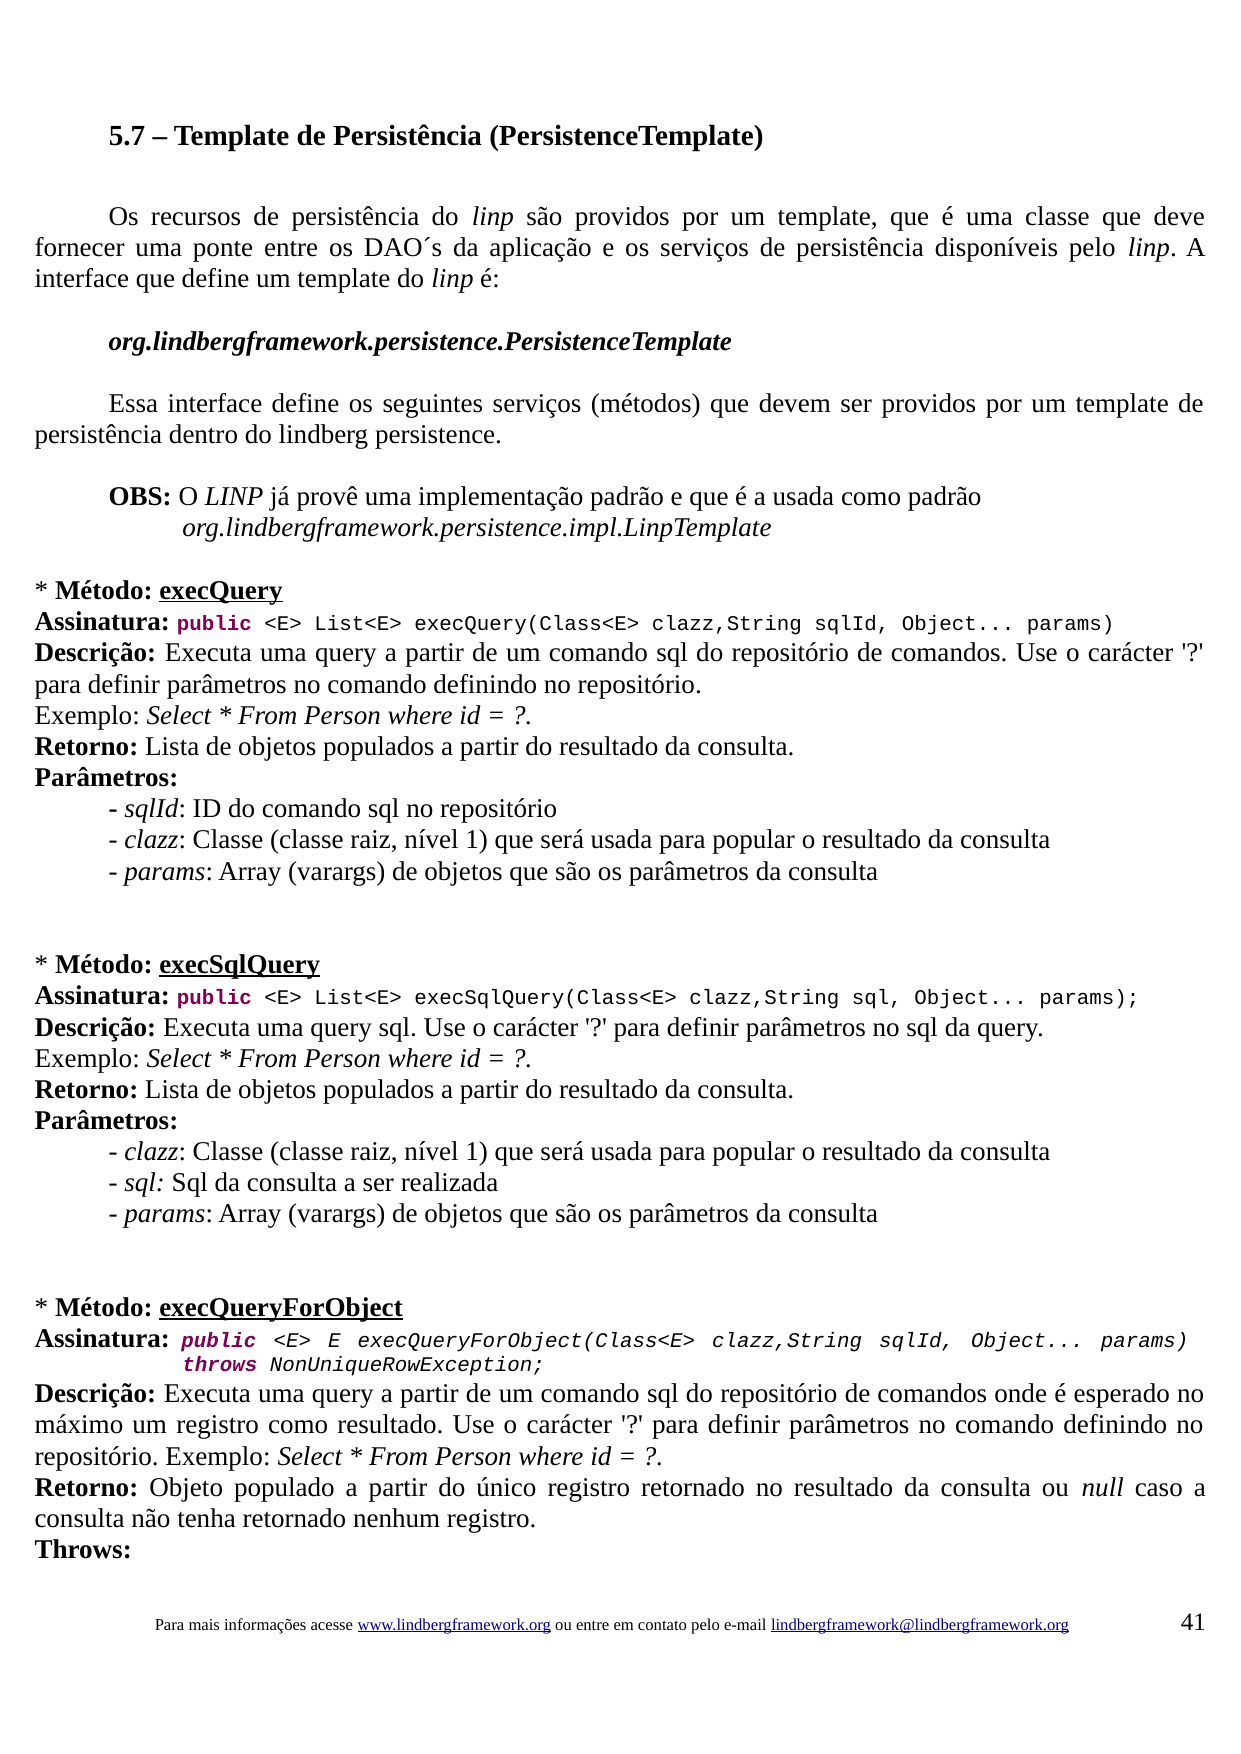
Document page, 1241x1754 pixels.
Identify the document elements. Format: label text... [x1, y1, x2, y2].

text Descrição: Executa uma query a partir de um comando sql do repositório de comandos onde é esperado no máximo um registro como resultado. Use o carácter '?' para definir parâmetros no comando definindo no repositório. Exemplo: Select * From Person where id = ?. [34, 1377, 1206, 1471]
text org.lindbergframework.persistence.impl.LinpTemplate [34, 512, 1206, 543]
text - sql: Sql da consulta a ser realizada [34, 1166, 1206, 1198]
text - clazz: Classe (classe raiz, nível 1) que será usada para popular o resultado da consulta [34, 1135, 1206, 1166]
text Retorno: Lista de objetos populados a partir do resultado da consulta. [34, 730, 1206, 761]
text Retorno: Objeto populado a partir do único registro retornado no resultado da consulta ou null caso a consulta não tenha retornado nenhum registro. [34, 1471, 1206, 1533]
text - clazz: Classe (classe raiz, nível 1) que será usada para popular o resultado da consulta [34, 823, 1206, 854]
text - params: Array (varargs) de objetos que são os parâmetros da consulta [34, 854, 1206, 886]
text Descrição: Executa uma query sql. Use o carácter '?' para definir parâmetros no sql da query. [34, 1011, 1206, 1042]
text Parâmetros: [34, 761, 1206, 792]
text Assinatura: public <E> List<E> execSqlQuery(Class<E> clazz,String sql, Object... params); [34, 979, 1206, 1011]
text * Método: execQuery [34, 574, 1206, 605]
text OBS: O LINP já provê uma implementação padrão e que é a usada como padrão [34, 480, 1206, 512]
text Essa interface define os seguintes serviços (métodos) que devem ser providos por um template de persistência dentro do lindberg persistence. [34, 387, 1206, 449]
text Assinatura: public <E> List<E> execQuery(Class<E> clazz,String sqlId, Object... params) [34, 605, 1206, 637]
text Parâmetros: [34, 1104, 1206, 1135]
text Descrição: Executa uma query a partir de um comando sql do repositório de comandos. Use o carácter '?' para definir parâmetros no comando definindo no repositório. [34, 637, 1206, 699]
text - params: Array (varargs) de objetos que são os parâmetros da consulta [34, 1198, 1206, 1229]
text * Método: execQueryForObject [34, 1291, 1206, 1322]
text Exemplo: Select * From Person where id = ?. [34, 699, 1206, 730]
subtitle 5.7 – Template de Persistência (PersistenceTemplate) [94, 118, 1206, 152]
text Throws: [34, 1533, 1206, 1564]
text Retorno: Lista de objetos populados a partir do resultado da consulta. [34, 1073, 1206, 1104]
text Os recursos de persistência do linp são providos por um template, que é uma classe que deve fornecer uma ponte entre os DAO´s da aplicação e os serviços de persistência disponíveis pelo linp. A interface que define um template do linp é: [34, 198, 1206, 293]
text Assinatura: public <E> E execQueryForObject(Class<E> clazz,String sqlId, Object... params) throws NonUniqueRowException; [34, 1322, 1206, 1377]
text - sqlId: ID do comando sql no repositório [34, 792, 1206, 823]
text * Método: execSqlQuery [34, 948, 1206, 979]
text org.lindbergframework.persistence.PersistenceTemplate [34, 325, 1206, 356]
text Exemplo: Select * From Person where id = ?. [34, 1042, 1206, 1073]
